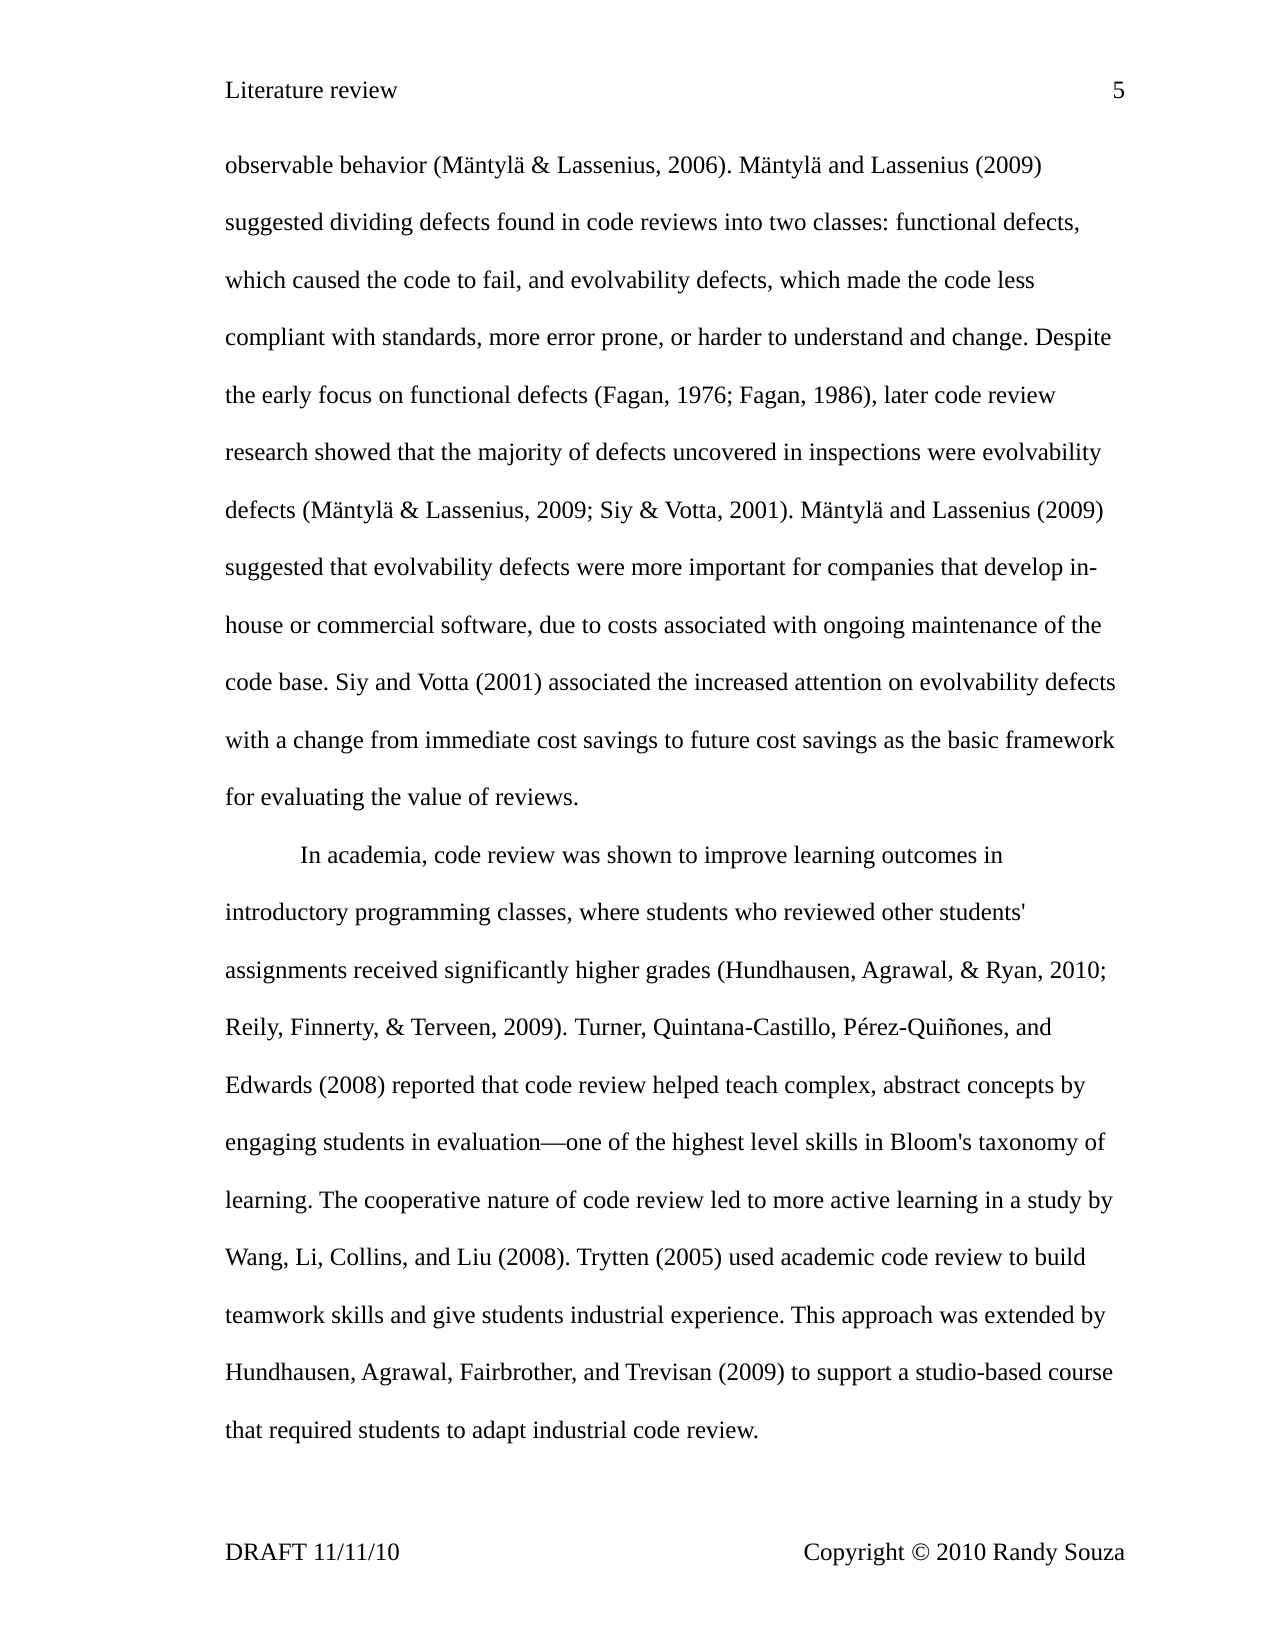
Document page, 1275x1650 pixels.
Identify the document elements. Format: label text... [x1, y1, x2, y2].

text observable behavior (Mäntylä & Lassenius, 2006). Mäntylä and Lassenius (2009) suggested dividing defects found in code reviews into two classes: functional defects, which caused the code to fail, and evolvability defects, which made the code less compliant with standards, more error prone, or harder to understand and change. Despite the early focus on functional defects (Fagan, 1976; Fagan, 1986), later code review research showed that the majority of defects uncovered in inspections were evolvability defects (Mäntylä & Lassenius, 2009; Siy & Votta, 2001). Mäntylä and Lassenius (2009) suggested that evolvability defects were more important for companies that develop in-house or commercial software, due to costs associated with ongoing maintenance of the code base. Siy and Votta (2001) associated the increased attention on evolvability defects with a change from immediate cost savings to future cost savings as the basic framework for evaluating the value of reviews. [225, 150, 1125, 811]
text In academia, code review was shown to improve learning outcomes in introductory programming classes, where students who reviewed other students' assignments received significantly higher grades (Hundhausen, Agrawal, & Ryan, 2010; Reily, Finnerty, & Terveen, 2009). Turner, Quintana-Castillo, Pérez-Quiñones, and Edwards (2008) reported that code review helped teach complex, abstract concepts by engaging students in evaluation—one of the highest level skills in Bloom's taxonomy of learning. The cooperative nature of code review led to more active learning in a study by Wang, Li, Collins, and Liu (2008). Trytten (2005) used academic code review to build teamwork skills and give students industrial experience. This approach was extended by Hundhausen, Agrawal, Fairbrother, and Trevisan (2009) to support a studio-based course that required students to adapt industrial code review. [225, 840, 1125, 1444]
